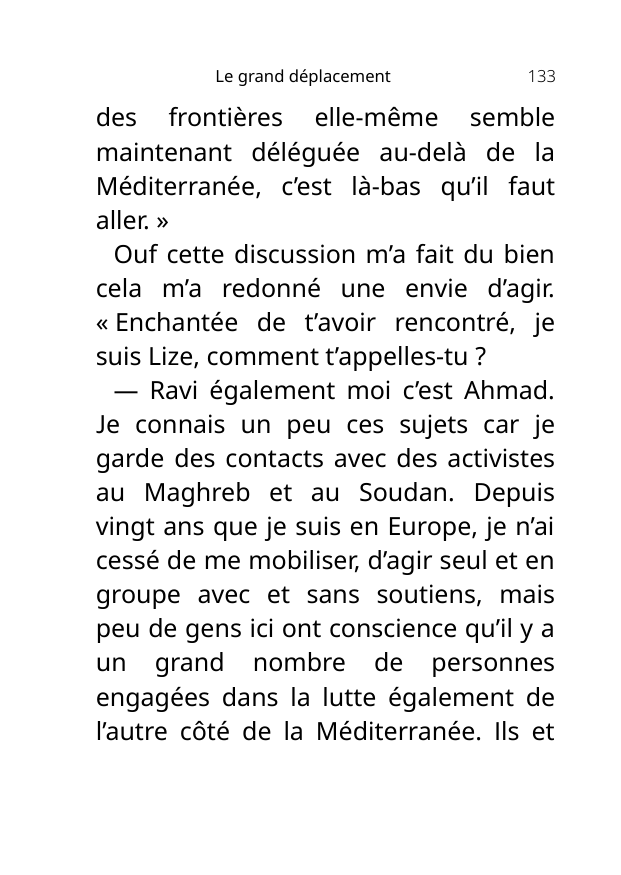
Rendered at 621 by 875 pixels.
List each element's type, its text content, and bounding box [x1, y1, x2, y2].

text des frontières elle-même semble maintenant déléguée au-delà de la Méditerranée, c’est là-bas qu’il faut aller. » [96, 100, 555, 236]
text — Ravi également moi c’est Ahmad. Je connais un peu ces sujets car je garde des contacts avec des activistes au Maghreb et au Soudan. Depuis vingt ans que je suis en Europe, je n’ai cessé de me mobiliser, d’agir seul et en groupe avec et sans soutiens, mais peu de gens ici ont conscience qu’il y a un grand nombre de personnes engagées dans la lutte également de l’autre côté de la Méditerranée. Ils et [96, 373, 555, 747]
text Ouf cette discussion m’a fait du bien cela m’a redonné une envie d’agir. « Enchantée de t’avoir rencontré, je suis Lize, comment t’appelles-tu ? [96, 236, 555, 373]
